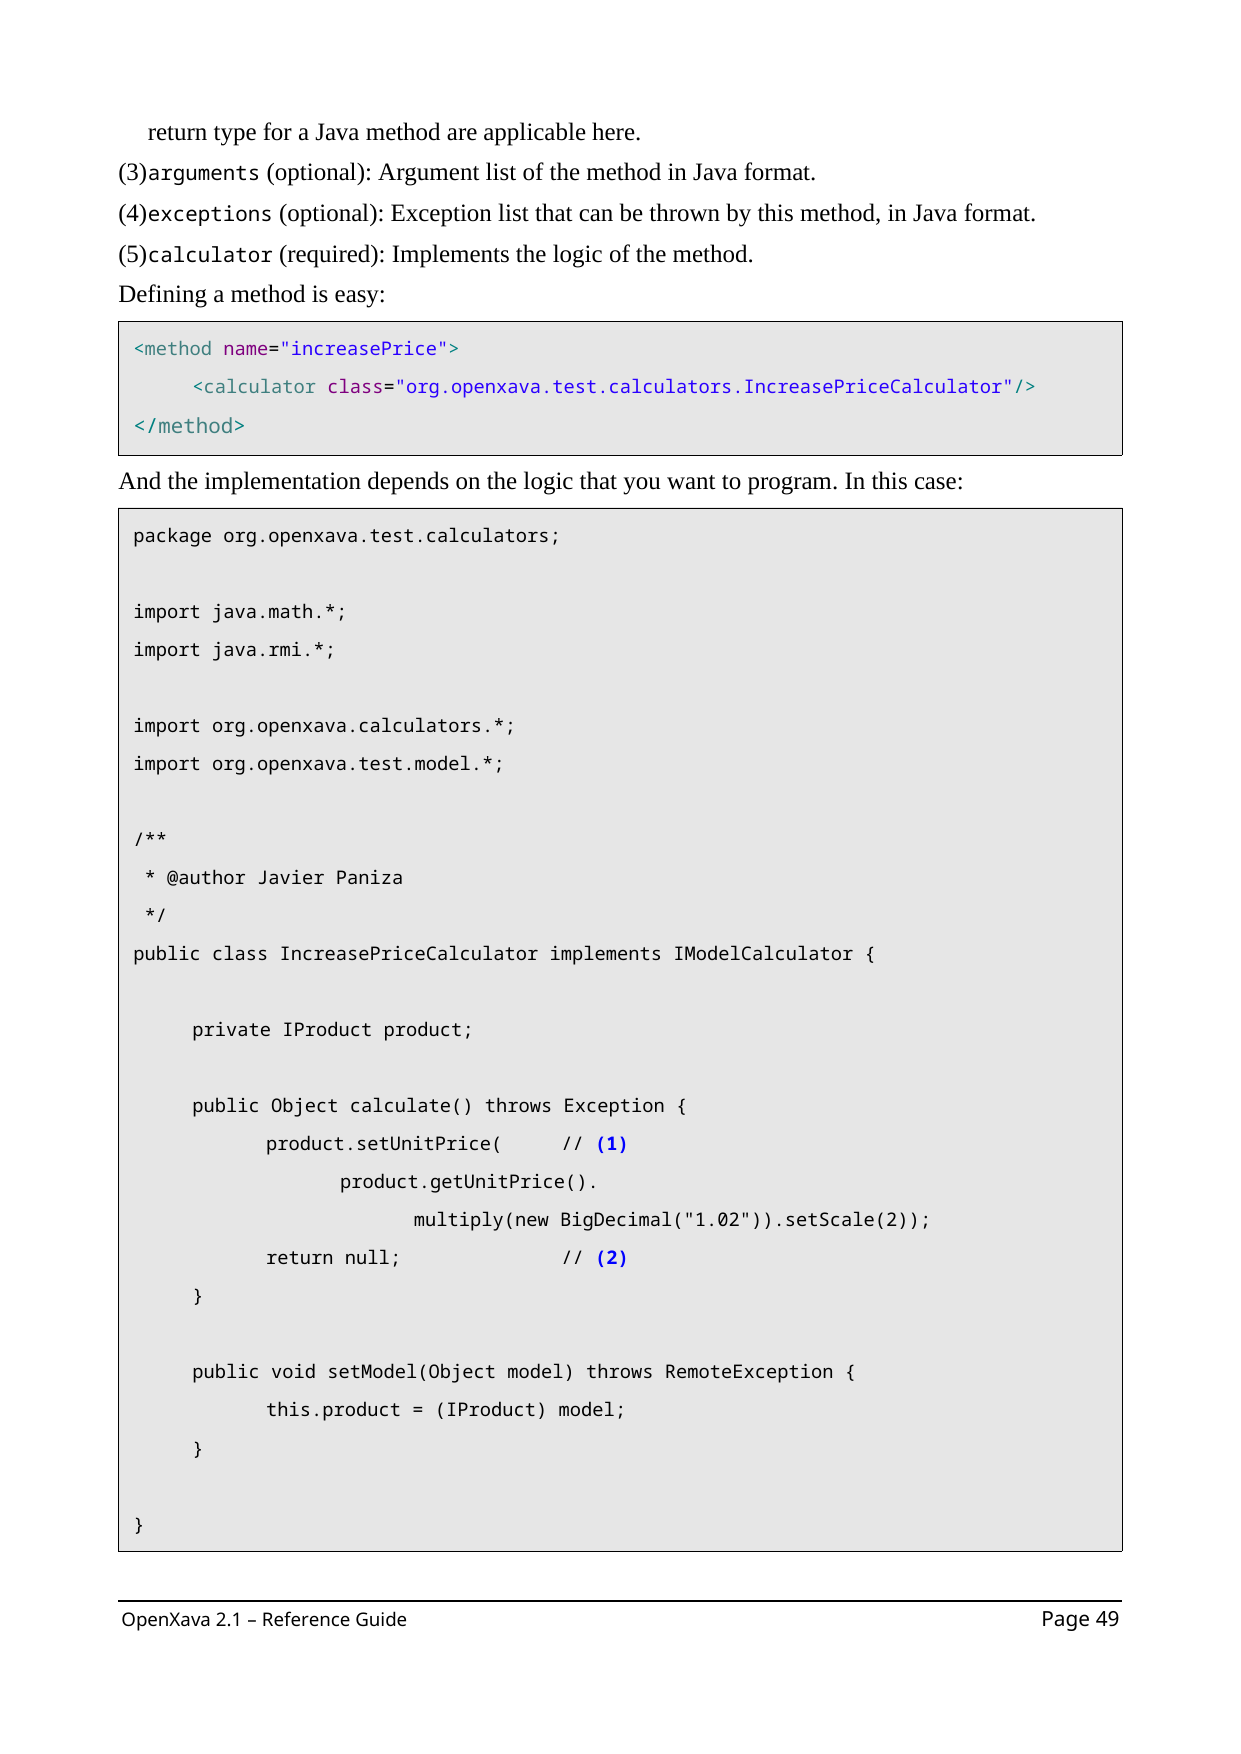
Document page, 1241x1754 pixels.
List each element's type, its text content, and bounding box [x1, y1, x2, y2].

text */ [119, 888, 1122, 926]
text product.setUnitPrice( // (1) [119, 1116, 1122, 1154]
text </method> [119, 397, 1122, 455]
list calculator (required): Implements the logic of the method. [118, 240, 1122, 268]
list arguments (optional): Argument list of the method in Java format. [118, 158, 1122, 187]
text return null; // (2) [119, 1230, 1122, 1268]
text And the implementation depends on the logic that you want to program. In this case: [118, 467, 1122, 495]
text import org.openxava.calculators.*; [119, 698, 1122, 736]
text public Object calculate() throws Exception { [119, 1078, 1122, 1116]
text } [119, 1496, 1122, 1551]
text } [119, 1268, 1122, 1306]
text private IProduct product; [119, 1002, 1122, 1040]
text <calculator class="org.openxava.test.calculators.IncreasePriceCalculator"/> [119, 359, 1122, 397]
text /** [119, 812, 1122, 850]
text <method name="increasePrice"> [119, 322, 1122, 359]
list exceptions (optional): Exception list that can be thrown by this method, in Java format. [118, 199, 1122, 227]
text package org.openxava.test.calculators; [119, 509, 1122, 546]
text * @author Javier Paniza [119, 850, 1122, 888]
text multiply(new BigDecimal("1.02")).setScale(2)); [119, 1192, 1122, 1230]
text import java.math.*; [119, 583, 1122, 622]
text public class IncreasePriceCalculator implements IModelCalculator { [119, 926, 1122, 964]
text public void setModel(Object model) throws RemoteException { [119, 1344, 1122, 1382]
text } [119, 1420, 1122, 1458]
list return type for a Java method are applicable here. [118, 118, 1122, 146]
text Defining a method is easy: [118, 281, 1122, 308]
text import java.rmi.*; [119, 622, 1122, 659]
text import org.openxava.test.model.*; [119, 736, 1122, 774]
text product.getUnitPrice(). [119, 1154, 1122, 1192]
text this.product = (IProduct) model; [119, 1382, 1122, 1420]
